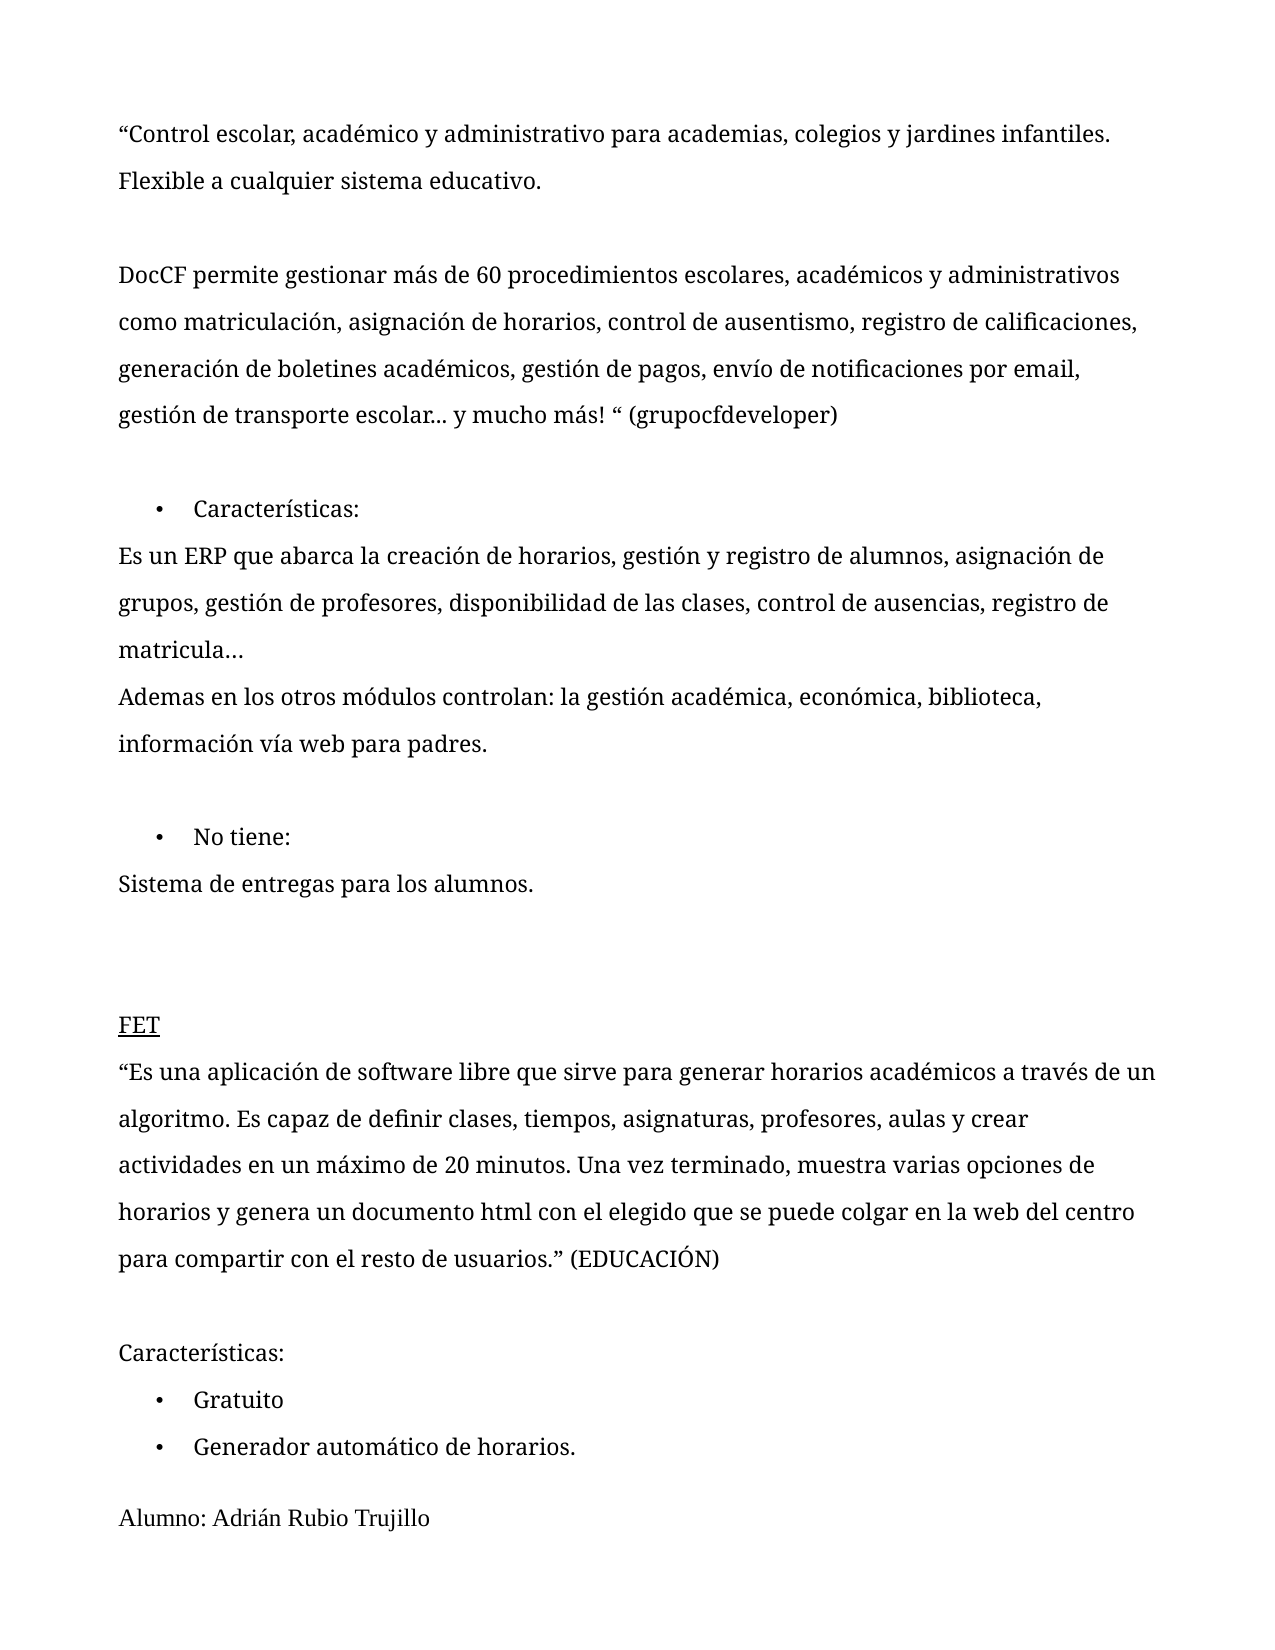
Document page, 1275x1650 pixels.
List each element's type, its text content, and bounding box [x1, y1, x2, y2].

list No tiene: [156, 821, 1157, 852]
list Generador automático de horarios. [156, 1431, 1157, 1462]
list Gratuito [156, 1384, 1157, 1415]
text “Control escolar, académico y administrativo para academias, colegios y jardines infantiles. Flexible a cualquier sistema educativo. [118, 118, 1157, 196]
text Ademas en los otros módulos controlan: la gestión académica, económica, biblioteca, información vía web para padres. [118, 681, 1157, 759]
list Características: [156, 493, 1157, 524]
text “Es una aplicación de software libre que sirve para generar horarios académicos a través de un algoritmo. Es capaz de definir clases, tiempos, asignaturas, profesores, aulas y crear actividades en un máximo de 20 minutos. Una vez terminado, muestra varias opciones de horarios y genera un documento html con el elegido que se puede colgar en la web del centro para compartir con el resto de usuarios.” (EDUCACIÓN) [118, 1056, 1157, 1274]
text Es un ERP que abarca la creación de horarios, gestión y registro de alumnos, asignación de grupos, gestión de profesores, disponibilidad de las clases, control de ausencias, registro de matricula… [118, 540, 1157, 665]
text Sistema de entregas para los alumnos. [118, 868, 1157, 899]
text FET [118, 1009, 1157, 1040]
text DocCF permite gestionar más de 60 procedimientos escolares, académicos y administrativos como matriculación, asignación de horarios, control de ausentismo, registro de calificaciones, generación de boletines académicos, gestión de pagos, envío de notificaciones por email, gestión de transporte escolar... y mucho más! “ (grupocfdeveloper) [118, 259, 1157, 431]
text Características: [118, 1337, 1157, 1368]
